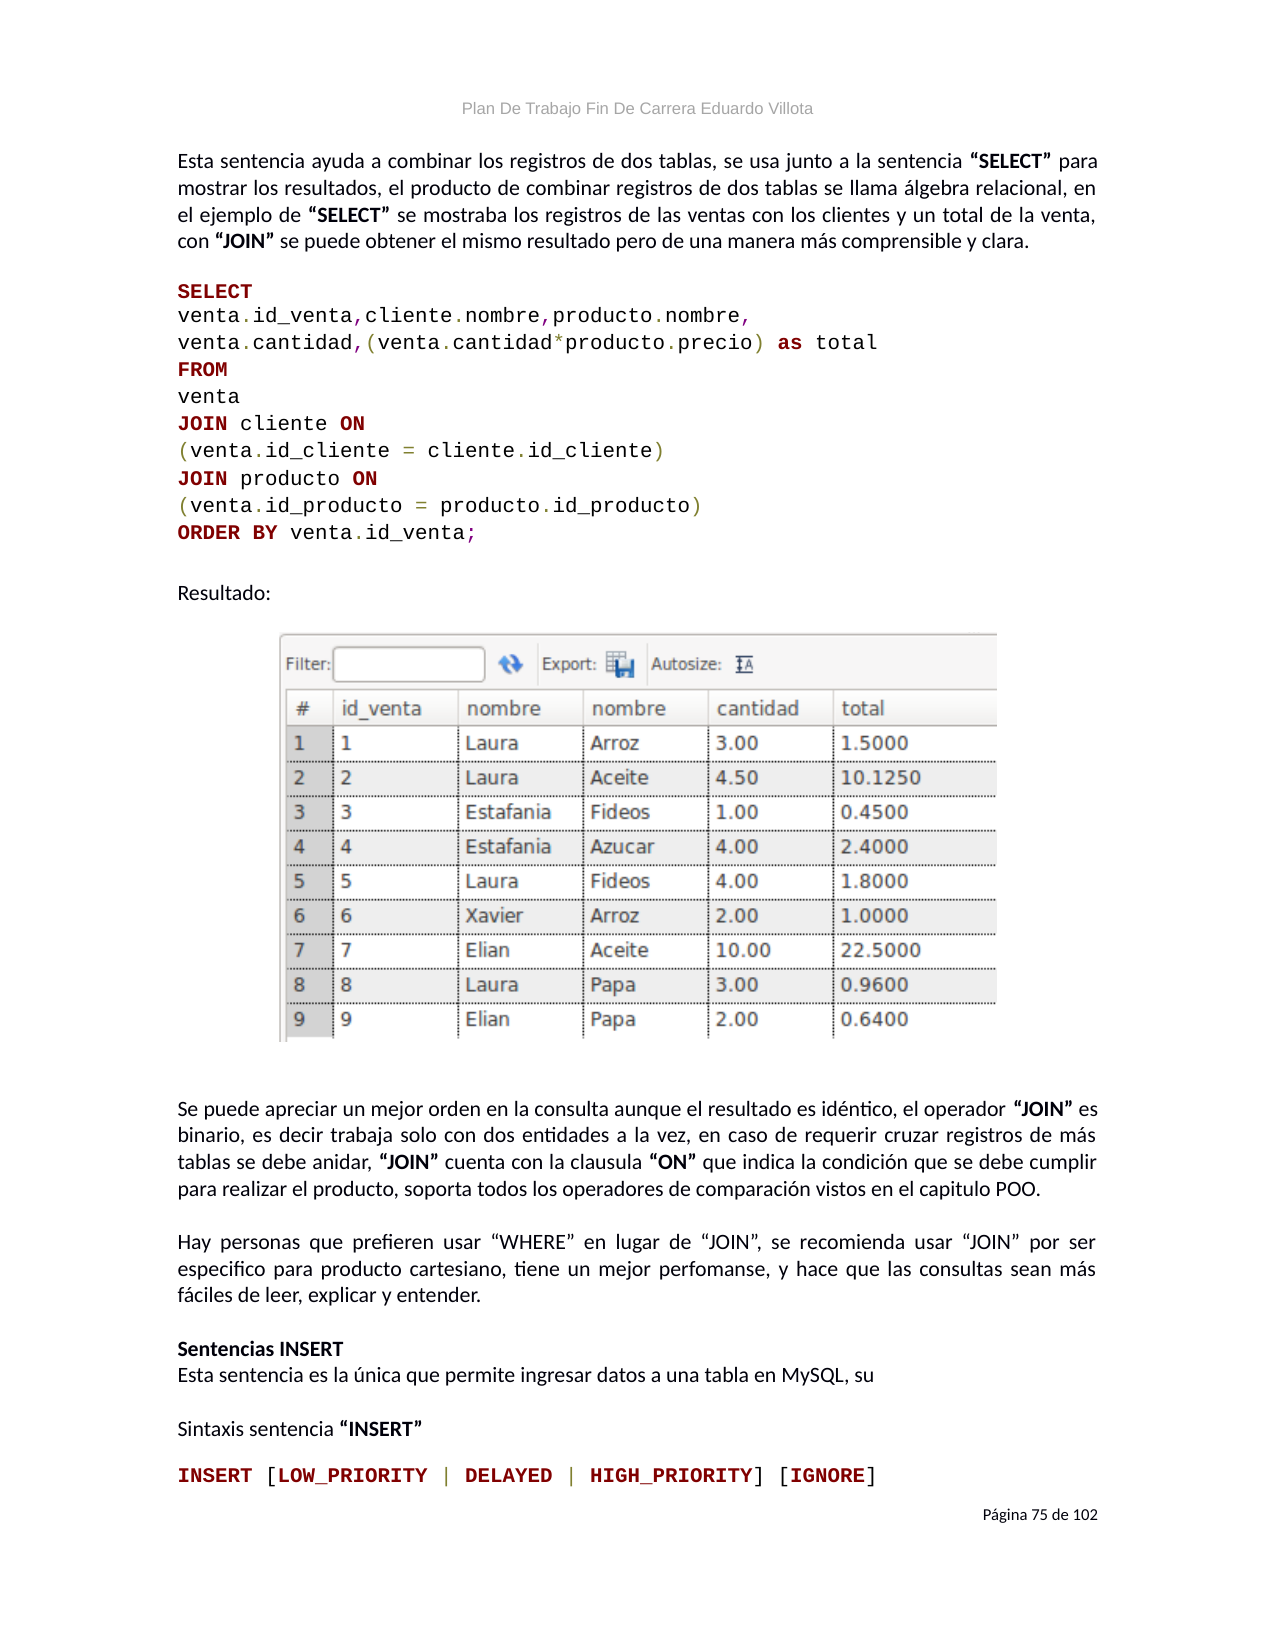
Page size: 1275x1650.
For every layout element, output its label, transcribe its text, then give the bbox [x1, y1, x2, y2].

text Resultado: [177, 579, 1098, 605]
text INSERT [LOW_PRIORITY | DELAYED | HIGH_PRIORITY] [IGNORE] [177, 1465, 1098, 1489]
text Sentencias INSERT [177, 1335, 1098, 1361]
text Esta sentencia ayuda a combinar los registros de dos tablas, se usa junto a la sentencia “SELECT” para mostrar los resultados, el producto de combinar registros de dos tablas se llama álgebra relacional, en el ejemplo de “SELECT” se mostraba los registros de las ventas con los clientes y un total de la venta, con “JOIN” se puede obtener el mismo resultado pero de una manera más comprensible y clara. [177, 148, 1098, 254]
text Esta sentencia es la única que permite ingresar datos a una tabla en MySQL, su [177, 1361, 1098, 1388]
text venta.id_venta,cliente.nombre,producto.nombre, [177, 304, 1098, 328]
text SELECT [177, 281, 1098, 304]
text JOIN cliente ON [177, 413, 1098, 437]
text (venta.id_producto = producto.id_producto) [177, 495, 1098, 518]
text Se puede apreciar un mejor orden en la consulta aunque el resultado es idéntico, el operador “JOIN” es binario, es decir trabaja solo con dos entidades a la vez, en caso de requerir cruzar registros de más tablas se debe anidar, “JOIN” cuenta con la clausula “ON” que indica la condición que se debe cumplir para realizar el producto, soporta todos los operadores de comparación vistos en el capitulo POO. [177, 1095, 1098, 1201]
text (venta.id_cliente = cliente.id_cliente) [177, 441, 1098, 464]
text venta.cantidad,(venta.cantidad*producto.precio) as total [177, 332, 1098, 355]
text Sintaxis sentencia “INSERT” [177, 1415, 1098, 1441]
text ORDER BY venta.id_venta; [177, 522, 1098, 546]
text Hay personas que prefieren usar “WHERE” en lugar de “JOIN”, se recomienda usar “JOIN” por ser especifico para producto cartesiano, tiene un mejor perfomanse, y hace que las consultas sean más fáciles de leer, explicar y entender. [177, 1228, 1098, 1308]
text venta [177, 386, 1098, 410]
text FROM [177, 359, 1098, 383]
picture [278, 632, 997, 1042]
text JOIN producto ON [177, 468, 1098, 491]
